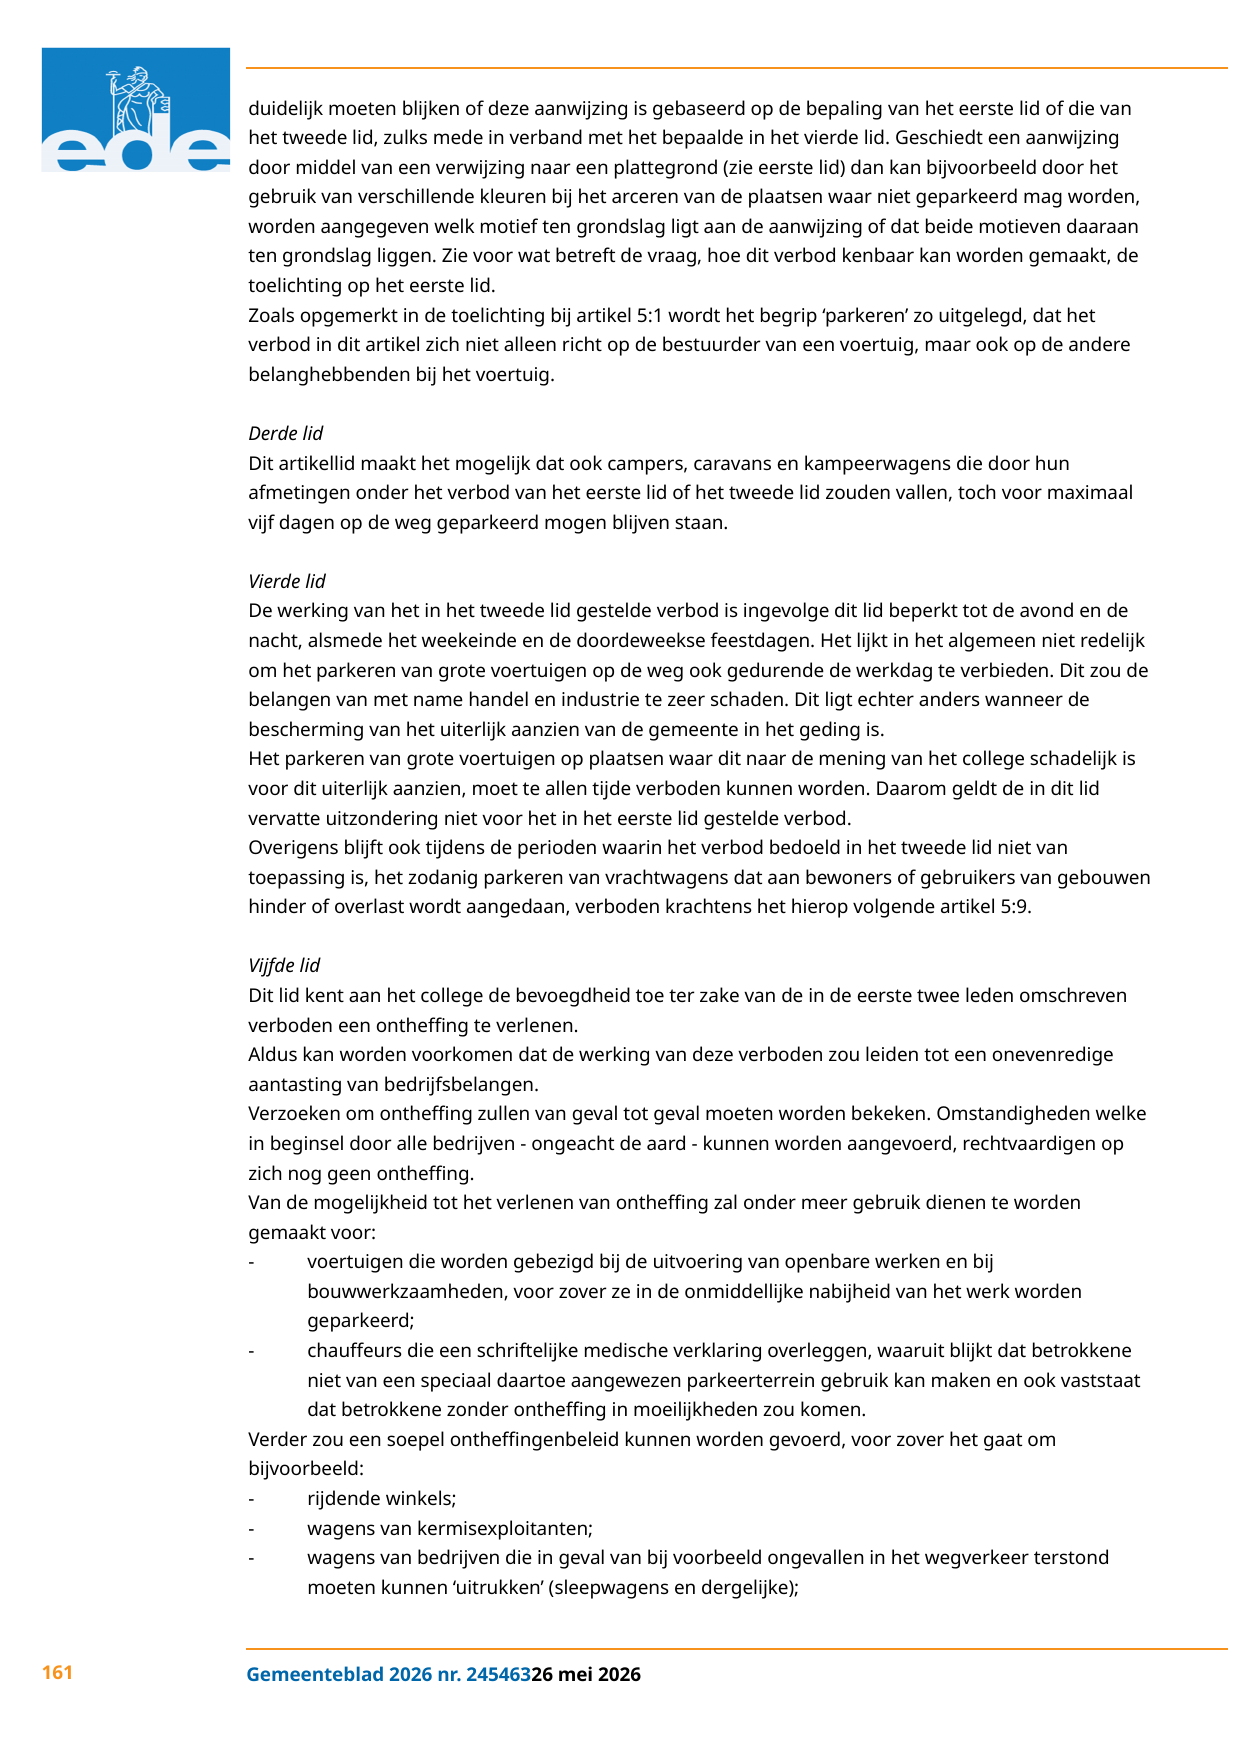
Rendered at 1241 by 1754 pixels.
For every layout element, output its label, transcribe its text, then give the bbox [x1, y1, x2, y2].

list rijdende winkels; [248, 1485, 1152, 1511]
list chauffeurs die een schriftelijke medische verklaring overleggen, waaruit blijkt dat betrokkene niet van een speciaal daartoe aangewezen parkeerterrein gebruik kan maken en ook vaststaat dat betrokkene zonder ontheffing in moeilijkheden zou komen. [248, 1337, 1152, 1422]
text Het parkeren van grote voertuigen op plaatsen waar dit naar de mening van het college schadelijk is voor dit uiterlijk aanzien, moet te allen tijde verboden kunnen worden. Daarom geldt de in dit lid vervatte uitzondering niet voor het in het eerste lid gestelde verbod. [248, 746, 1152, 831]
text duidelijk moeten blijken of deze aanwijzing is gebaseerd op de bepaling van het eerste lid of die van het tweede lid, zulks mede in verband met het bepaalde in het vierde lid. Geschiedt een aanwijzing door middel van een verwijzing naar een plattegrond (zie eerste lid) dan kan bijvoorbeeld door het gebruik van verschillende kleuren bij het arceren van de plaatsen waar niet geparkeerd mag worden, worden aangegeven welk motief ten grondslag ligt aan de aanwijzing of dat beide motieven daaraan ten grondslag liggen. Zie voor wat betreft de vraag, hoe dit verbod kenbaar kan worden gemaakt, de toelichting op het eerste lid. [248, 95, 1152, 298]
text Zoals opgemerkt in de toelichting bij artikel 5:1 wordt het begrip ‘parkeren’ zo uitgelegd, dat het verbod in dit artikel zich niet alleen richt op de bestuurder van een voertuig, maar ook op de andere belanghebbenden bij het voertuig. [248, 302, 1152, 387]
text Vijfde lid [248, 953, 1152, 978]
list voertuigen die worden gebezigd bij de uitvoering van openbare werken en bij bouwwerkzaamheden, voor zover ze in de onmiddellijke nabijheid van het werk worden geparkeerd; [248, 1248, 1152, 1333]
text Dit lid kent aan het college de bevoegdheid toe ter zake van de in de eerste twee leden omschreven verboden een ontheffing te verlenen. [248, 982, 1152, 1038]
text Van de mogelijkheid tot het verlenen van ontheffing zal onder meer gebruik dienen te worden gemaakt voor: [248, 1189, 1152, 1245]
picture [41, 47, 231, 172]
text Overigens blijft ook tijdens de perioden waarin het verbod bedoeld in het tweede lid niet van toepassing is, het zodanig parkeren van vrachtwagens dat aan bewoners of gebruikers van gebouwen hinder of overlast wordt aangedaan, verboden krachtens het hierop volgende artikel 5:9. [248, 834, 1152, 919]
text Verder zou een soepel ontheffingenbeleid kunnen worden gevoerd, voor zover het gaat om bijvoorbeeld: [248, 1426, 1152, 1481]
list wagens van bedrijven die in geval van bij voorbeeld ongevallen in het wegverkeer terstond moeten kunnen ‘uitrukken’ (sleepwagens en dergelijke); [248, 1544, 1152, 1600]
text Verzoeken om ontheffing zullen van geval tot geval moeten worden bekeken. Omstandigheden welke in beginsel door alle bedrijven - ongeacht de aard - kunnen worden aangevoerd, rechtvaardigen op zich nog geen ontheffing. [248, 1101, 1152, 1186]
text Dit artikellid maakt het mogelijk dat ook campers, caravans en kampeerwagens die door hun afmetingen onder het verbod van het eerste lid of het tweede lid zouden vallen, toch voor maximaal vijf dagen op de weg geparkeerd mogen blijven staan. [248, 450, 1152, 535]
text Aldus kan worden voorkomen dat de werking van deze verboden zou leiden tot een onevenredige aantasting van bedrijfsbelangen. [248, 1041, 1152, 1097]
text Vierde lid [248, 568, 1152, 594]
text De werking van het in het tweede lid gestelde verbod is ingevolge dit lid beperkt tot de avond en de nacht, alsmede het weekeinde en de doordeweekse feestdagen. Het lijkt in het algemeen niet redelijk om het parkeren van grote voertuigen op de weg ook gedurende de werkdag te verbieden. Dit zou de belangen van met name handel en industrie te zeer schaden. Dit ligt echter anders wanneer de bescherming van het uiterlijk aanzien van de gemeente in het geding is. [248, 598, 1152, 742]
text Derde lid [248, 420, 1152, 446]
list wagens van kermisexploitanten; [248, 1515, 1152, 1541]
